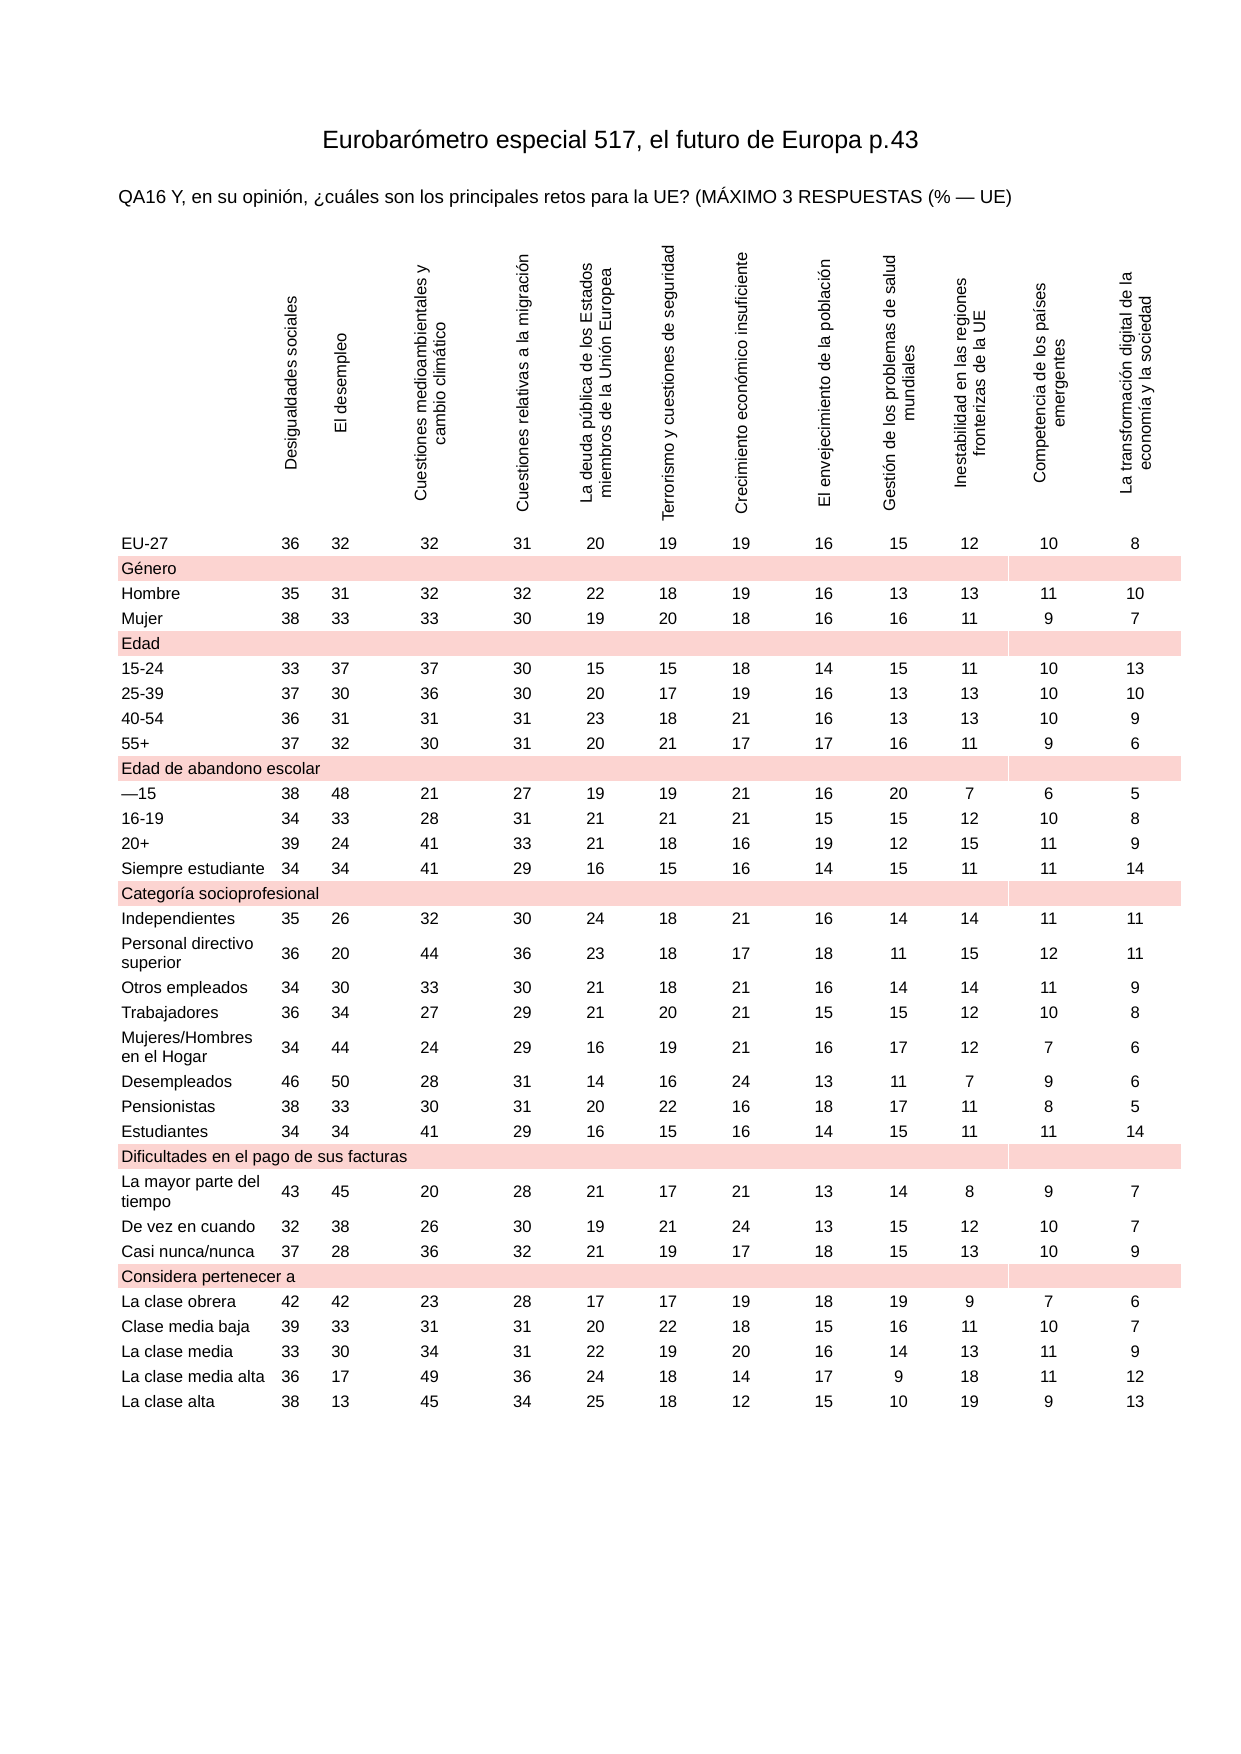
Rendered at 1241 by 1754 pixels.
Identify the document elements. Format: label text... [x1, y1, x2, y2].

table_cell 36 [271, 531, 309, 556]
table_cell 41 [371, 1119, 488, 1144]
table_cell 28 [371, 806, 488, 831]
table_cell 11 [1009, 975, 1089, 1000]
table_cell [867, 556, 930, 581]
table_cell 21 [556, 1000, 634, 1025]
table_cell 15 [634, 656, 701, 681]
table_cell 30 [309, 681, 371, 706]
table_cell 31 [371, 1314, 488, 1338]
table_header [118, 236, 271, 531]
table_cell [1009, 881, 1089, 906]
table_cell 19 [781, 831, 867, 856]
table_cell [781, 556, 867, 581]
table_cell 10 [1009, 706, 1089, 731]
table_cell 20 [867, 781, 930, 806]
table_cell 16 [781, 975, 867, 1000]
table_cell 6 [1089, 731, 1181, 756]
table_cell Género [118, 556, 271, 581]
table_cell 7 [930, 781, 1008, 806]
table_cell 30 [488, 906, 556, 931]
table_cell 40-54 [118, 706, 271, 731]
table_cell 19 [556, 606, 634, 631]
table_cell 21 [701, 906, 781, 931]
table_cell 33 [309, 1094, 371, 1119]
table_cell 13 [867, 681, 930, 706]
table_cell 13 [1089, 1389, 1181, 1413]
table_cell 13 [867, 581, 930, 606]
table_cell 11 [1009, 906, 1089, 931]
table_cell 11 [930, 606, 1008, 631]
table_cell [930, 756, 1008, 781]
table_cell 33 [371, 975, 488, 1000]
table_cell 18 [701, 656, 781, 681]
table_cell [556, 631, 634, 656]
table_cell 16 [701, 1094, 781, 1119]
table_cell Dificultades en el pago de sus facturas [118, 1144, 488, 1169]
table_cell 30 [309, 1339, 371, 1363]
table_cell 13 [1089, 656, 1181, 681]
table_cell [634, 631, 701, 656]
table_cell 33 [309, 806, 371, 831]
table_cell Estudiantes [118, 1119, 271, 1144]
table_cell 14 [867, 975, 930, 1000]
table_cell 31 [488, 1094, 556, 1119]
table_cell 31 [309, 581, 371, 606]
table_cell 7 [1009, 1025, 1089, 1069]
table_cell 10 [1009, 1239, 1089, 1263]
table_cell [781, 631, 867, 656]
table_cell 10 [1009, 1214, 1089, 1238]
table_cell 16 [781, 781, 867, 806]
table_cell [371, 631, 488, 656]
table_cell 33 [488, 831, 556, 856]
table_cell [1089, 1144, 1181, 1169]
table_cell 20 [556, 1314, 634, 1338]
table_cell 33 [309, 606, 371, 631]
table_cell 39 [271, 1314, 309, 1338]
table_cell 14 [867, 1339, 930, 1363]
table_cell 20 [556, 731, 634, 756]
table_cell 29 [488, 1119, 556, 1144]
table_cell Hombre [118, 581, 271, 606]
table_cell 6 [1089, 1289, 1181, 1313]
table_cell 9 [1089, 1239, 1181, 1263]
table_cell Independientes [118, 906, 271, 931]
table_cell 20 [634, 1000, 701, 1025]
table_cell Pensionistas [118, 1094, 271, 1119]
table_cell 18 [634, 1389, 701, 1413]
table_cell [488, 756, 556, 781]
table_cell 23 [556, 931, 634, 975]
table_cell 17 [556, 1289, 634, 1313]
table_cell 50 [309, 1069, 371, 1094]
table_cell [634, 1144, 701, 1169]
table_cell [488, 881, 556, 906]
table_cell [1089, 1264, 1181, 1288]
table_cell 12 [1009, 931, 1089, 975]
table_cell 14 [1089, 1119, 1181, 1144]
table_cell 44 [309, 1025, 371, 1069]
table_cell 10 [1009, 656, 1089, 681]
table_cell 15-24 [118, 656, 271, 681]
table_cell 10 [867, 1389, 930, 1413]
table_cell 19 [930, 1389, 1008, 1413]
table_cell 33 [271, 656, 309, 681]
table_cell 19 [701, 531, 781, 556]
table_cell 14 [781, 656, 867, 681]
table_cell 14 [867, 1169, 930, 1213]
table_cell 30 [488, 656, 556, 681]
table_cell [556, 1144, 634, 1169]
table_cell [867, 1144, 930, 1169]
table_cell 30 [488, 1214, 556, 1238]
table_cell 11 [867, 1069, 930, 1094]
table_cell 38 [271, 781, 309, 806]
table_cell 9 [1089, 831, 1181, 856]
table_cell 10 [1009, 531, 1089, 556]
table_cell 16 [781, 706, 867, 731]
table_cell [271, 631, 309, 656]
table_cell 45 [309, 1169, 371, 1213]
table_cell 15 [867, 656, 930, 681]
table_cell 16 [701, 831, 781, 856]
table_cell 11 [1089, 906, 1181, 931]
table_cell 7 [930, 1069, 1008, 1094]
table_cell 41 [371, 856, 488, 881]
text QA16 Y, en su opinión, ¿cuáles son los principales retos para la UE? (MÁXIMO 3 RESPUESTAS (% — UE) [118, 186, 1122, 208]
table_cell 31 [488, 1069, 556, 1094]
table_cell 21 [556, 1169, 634, 1213]
table_cell 29 [488, 1025, 556, 1069]
table_cell 13 [781, 1169, 867, 1213]
table_cell 11 [930, 1094, 1008, 1119]
table_cell 21 [556, 1239, 634, 1263]
table_header Terrorismo y cuestiones de seguridad [634, 236, 701, 531]
table_cell 16 [556, 856, 634, 881]
table_cell 19 [556, 1214, 634, 1238]
table_cell 7 [1089, 1314, 1181, 1338]
table_cell 15 [867, 1214, 930, 1238]
table_cell Otros empleados [118, 975, 271, 1000]
table_cell [930, 1264, 1008, 1288]
table_cell 14 [930, 906, 1008, 931]
table_cell 16 [867, 1314, 930, 1338]
table_cell 17 [634, 1289, 701, 1313]
table_cell 6 [1089, 1025, 1181, 1069]
table_cell 13 [930, 706, 1008, 731]
table_cell 20 [556, 1094, 634, 1119]
table_cell 14 [701, 1364, 781, 1388]
table_cell [309, 631, 371, 656]
table_cell 24 [701, 1214, 781, 1238]
table_cell La mayor parte del tiempo [118, 1169, 271, 1213]
table_cell 30 [488, 975, 556, 1000]
table_cell 24 [701, 1069, 781, 1094]
table_cell 28 [488, 1289, 556, 1313]
table_cell 35 [271, 906, 309, 931]
table_cell Trabajadores [118, 1000, 271, 1025]
table_cell [930, 631, 1008, 656]
table_cell [1089, 631, 1181, 656]
table_cell 15 [781, 806, 867, 831]
table_cell 24 [556, 906, 634, 931]
table_cell [634, 556, 701, 581]
table_cell 21 [701, 1025, 781, 1069]
table_cell [701, 1144, 781, 1169]
table_cell 31 [488, 806, 556, 831]
table_cell [701, 756, 781, 781]
table_cell 15 [556, 656, 634, 681]
table_cell 34 [271, 1025, 309, 1069]
table_cell [488, 1144, 556, 1169]
table_cell —15 [118, 781, 271, 806]
table_cell 30 [309, 975, 371, 1000]
table_cell 29 [488, 1000, 556, 1025]
table_cell [556, 756, 634, 781]
table_cell 8 [1009, 1094, 1089, 1119]
table_cell 28 [488, 1169, 556, 1213]
table_cell [1089, 556, 1181, 581]
table_cell 11 [930, 1314, 1008, 1338]
table_cell 19 [556, 781, 634, 806]
table_cell 14 [867, 906, 930, 931]
table_cell 15 [867, 1000, 930, 1025]
table_cell 18 [634, 831, 701, 856]
table_cell 21 [701, 806, 781, 831]
table_cell 32 [371, 581, 488, 606]
table_cell 16 [556, 1025, 634, 1069]
table_cell 24 [371, 1025, 488, 1069]
table_cell [867, 631, 930, 656]
table_cell 17 [701, 1239, 781, 1263]
table_cell 34 [309, 856, 371, 881]
table_cell 42 [309, 1289, 371, 1313]
table_cell 17 [781, 731, 867, 756]
table_cell 16 [781, 581, 867, 606]
table_cell 15 [867, 531, 930, 556]
table_cell 36 [271, 706, 309, 731]
table_header La deuda pública de los Estados miembros de la Unión Europea [556, 236, 634, 531]
table_cell La clase obrera [118, 1289, 271, 1313]
table_cell 49 [371, 1364, 488, 1388]
table_cell [371, 556, 488, 581]
table_cell 19 [634, 531, 701, 556]
table_cell 13 [781, 1214, 867, 1238]
table_cell [1009, 756, 1089, 781]
table_cell 9 [1089, 975, 1181, 1000]
table_cell [867, 881, 930, 906]
table_cell [1009, 556, 1089, 581]
table_cell 37 [271, 1239, 309, 1263]
table_cell 7 [1089, 1169, 1181, 1213]
table_cell 31 [488, 731, 556, 756]
table_cell [930, 1144, 1008, 1169]
table_header El envejecimiento de la población [781, 236, 867, 531]
table_cell 38 [271, 606, 309, 631]
table_cell 31 [371, 706, 488, 731]
table_cell La clase media alta [118, 1364, 271, 1388]
table_cell 15 [930, 931, 1008, 975]
table_cell 14 [1089, 856, 1181, 881]
table_cell 6 [1089, 1069, 1181, 1094]
table_cell 21 [371, 781, 488, 806]
table_cell 19 [634, 1239, 701, 1263]
table_cell 30 [488, 681, 556, 706]
table_cell 11 [1009, 856, 1089, 881]
table_cell 12 [930, 806, 1008, 831]
table_cell 21 [556, 831, 634, 856]
table_cell 15 [867, 806, 930, 831]
table_cell 18 [781, 1289, 867, 1313]
table_cell 15 [867, 856, 930, 881]
table_cell 36 [271, 931, 309, 975]
table_cell 10 [1009, 1314, 1089, 1338]
table_cell 22 [634, 1094, 701, 1119]
table_cell 12 [867, 831, 930, 856]
table_cell [930, 556, 1008, 581]
table_cell 34 [271, 856, 309, 881]
table_cell [1089, 881, 1181, 906]
table_cell 48 [309, 781, 371, 806]
table_cell 9 [1009, 1169, 1089, 1213]
table_cell [1009, 1264, 1089, 1288]
table_cell [781, 881, 867, 906]
table_cell 21 [701, 1169, 781, 1213]
table_header Gestión de los problemas de salud mundiales [867, 236, 930, 531]
table_cell 34 [271, 806, 309, 831]
table_cell 34 [488, 1389, 556, 1413]
table_cell 17 [634, 681, 701, 706]
table_cell 32 [488, 1239, 556, 1263]
table_cell 21 [556, 975, 634, 1000]
table_cell 21 [701, 706, 781, 731]
table_cell De vez en cuando [118, 1214, 271, 1238]
table_cell 11 [1009, 1339, 1089, 1363]
table_cell 36 [271, 1000, 309, 1025]
table_cell 19 [867, 1289, 930, 1313]
table_cell 9 [1089, 1339, 1181, 1363]
table_cell 5 [1089, 781, 1181, 806]
table_cell 8 [1089, 531, 1181, 556]
table_cell 11 [1009, 1364, 1089, 1388]
table_cell 35 [271, 581, 309, 606]
table_cell [701, 556, 781, 581]
table_cell 17 [867, 1025, 930, 1069]
table_cell 11 [930, 856, 1008, 881]
table_cell 18 [634, 581, 701, 606]
table_cell Clase media baja [118, 1314, 271, 1338]
table_cell 27 [488, 781, 556, 806]
table_cell 38 [271, 1389, 309, 1413]
table_cell 18 [781, 1094, 867, 1119]
table_cell 22 [634, 1314, 701, 1338]
table_cell 22 [556, 1339, 634, 1363]
table_cell [634, 1264, 701, 1288]
table_cell Casi nunca/nunca [118, 1239, 271, 1263]
table_header Desigualdades sociales [271, 236, 309, 531]
table_cell 31 [309, 706, 371, 731]
table_cell 17 [867, 1094, 930, 1119]
table_cell 19 [634, 781, 701, 806]
table_cell 25 [556, 1389, 634, 1413]
table_cell 21 [556, 806, 634, 831]
table_cell [701, 881, 781, 906]
table_cell 38 [271, 1094, 309, 1119]
table_cell 28 [309, 1239, 371, 1263]
table_cell 21 [701, 1000, 781, 1025]
table_cell 15 [781, 1000, 867, 1025]
table_cell EU-27 [118, 531, 271, 556]
table_cell 11 [930, 731, 1008, 756]
table_cell 10 [1089, 581, 1181, 606]
table_cell 10 [1089, 681, 1181, 706]
table_cell [556, 881, 634, 906]
table_cell 8 [1089, 1000, 1181, 1025]
table_cell [781, 756, 867, 781]
table_header Crecimiento económico insuficiente [701, 236, 781, 531]
table_cell [867, 1264, 930, 1288]
table_cell 26 [309, 906, 371, 931]
table_cell 31 [488, 1314, 556, 1338]
table_cell 13 [867, 706, 930, 731]
table_cell 15 [930, 831, 1008, 856]
table_cell 34 [309, 1000, 371, 1025]
table_cell 10 [1009, 1000, 1089, 1025]
table_cell 11 [1009, 831, 1089, 856]
table_cell 16 [701, 856, 781, 881]
table_cell Edad [118, 631, 271, 656]
table_cell 8 [930, 1169, 1008, 1213]
table_cell 14 [781, 1119, 867, 1144]
table_cell [556, 556, 634, 581]
table_cell La clase alta [118, 1389, 271, 1413]
table_cell 12 [701, 1389, 781, 1413]
table_cell 17 [309, 1364, 371, 1388]
table_cell 22 [556, 581, 634, 606]
table_cell 17 [701, 731, 781, 756]
table_cell 16 [781, 531, 867, 556]
table_cell 8 [1089, 806, 1181, 831]
table_cell 31 [488, 1339, 556, 1363]
table_cell 16 [781, 1025, 867, 1069]
table_cell 18 [634, 906, 701, 931]
table_cell 11 [1009, 1119, 1089, 1144]
table_cell 18 [930, 1364, 1008, 1388]
table_cell 9 [1009, 731, 1089, 756]
table_cell 24 [556, 1364, 634, 1388]
table_header El desempleo [309, 236, 371, 531]
table_cell 11 [1009, 581, 1089, 606]
table_header Cuestiones relativas a la migración [488, 236, 556, 531]
table_cell 20+ [118, 831, 271, 856]
table_cell 31 [488, 531, 556, 556]
table_cell 42 [271, 1289, 309, 1313]
table_cell 7 [1009, 1289, 1089, 1313]
table_cell 13 [781, 1069, 867, 1094]
table_cell 21 [634, 806, 701, 831]
table_cell 16 [781, 906, 867, 931]
table_cell Mujeres/Hombres en el Hogar [118, 1025, 271, 1069]
table_cell [867, 756, 930, 781]
table_cell 21 [701, 975, 781, 1000]
table_cell 36 [488, 931, 556, 975]
table_cell 20 [371, 1169, 488, 1213]
table_cell 18 [634, 931, 701, 975]
table_cell 16 [867, 606, 930, 631]
table_cell 18 [701, 1314, 781, 1338]
table_cell 43 [271, 1169, 309, 1213]
table_cell 32 [309, 731, 371, 756]
table_cell 7 [1089, 606, 1181, 631]
table_cell 11 [867, 931, 930, 975]
table_cell 25-39 [118, 681, 271, 706]
table_cell 15 [634, 1119, 701, 1144]
table_cell 19 [634, 1025, 701, 1069]
table_cell 16 [701, 1119, 781, 1144]
table_cell 18 [701, 606, 781, 631]
table_cell 27 [371, 1000, 488, 1025]
table_cell [781, 1144, 867, 1169]
table_cell 9 [930, 1289, 1008, 1313]
table_cell 41 [371, 831, 488, 856]
table_cell [1009, 1144, 1089, 1169]
table_cell 13 [930, 1339, 1008, 1363]
table_cell Personal directivo superior [118, 931, 271, 975]
table_cell 18 [781, 1239, 867, 1263]
table_cell 36 [271, 1364, 309, 1388]
table_cell 9 [1089, 706, 1181, 731]
table_cell 7 [1089, 1214, 1181, 1238]
table_cell 17 [634, 1169, 701, 1213]
table_cell Edad de abandono escolar [118, 756, 488, 781]
table_header Inestabilidad en las regiones fronterizas de la UE [930, 236, 1008, 531]
table_cell 30 [371, 1094, 488, 1119]
table_cell 13 [930, 581, 1008, 606]
table_cell 26 [371, 1214, 488, 1238]
table_header La transformación digital de la economía y la sociedad [1089, 236, 1181, 531]
table_cell [488, 556, 556, 581]
table_cell 31 [488, 706, 556, 731]
table_cell 13 [309, 1389, 371, 1413]
table_cell 45 [371, 1389, 488, 1413]
table_cell [634, 756, 701, 781]
table_cell [309, 556, 371, 581]
table_cell 17 [781, 1364, 867, 1388]
table_cell Siempre estudiante [118, 856, 271, 881]
table_cell 34 [309, 1119, 371, 1144]
table_cell 37 [371, 656, 488, 681]
table_cell 37 [309, 656, 371, 681]
table_cell 20 [701, 1339, 781, 1363]
table_cell 19 [701, 681, 781, 706]
table_cell 36 [371, 1239, 488, 1263]
table_cell 18 [634, 1364, 701, 1388]
table_cell 16 [867, 731, 930, 756]
table_cell 9 [867, 1364, 930, 1388]
table_cell 10 [1009, 806, 1089, 831]
table_cell 21 [634, 1214, 701, 1238]
table_cell 21 [701, 781, 781, 806]
table_header Cuestiones medioambientales y cambio climático [371, 236, 488, 531]
table_cell [488, 631, 556, 656]
table_cell 18 [781, 931, 867, 975]
table_cell 12 [930, 1000, 1008, 1025]
table_cell [556, 1264, 634, 1288]
table_cell 16 [556, 1119, 634, 1144]
table_cell 37 [271, 681, 309, 706]
table_cell 11 [1089, 931, 1181, 975]
table_cell 18 [634, 706, 701, 731]
table_cell 12 [930, 1025, 1008, 1069]
table_cell 20 [556, 681, 634, 706]
table_cell [701, 631, 781, 656]
table_cell 5 [1089, 1094, 1181, 1119]
table_cell 17 [701, 931, 781, 975]
table_cell 9 [1009, 1069, 1089, 1094]
table_cell 30 [371, 731, 488, 756]
table_cell Considera pertenecer a [118, 1264, 488, 1288]
table_cell 30 [488, 606, 556, 631]
table_cell 33 [371, 606, 488, 631]
table_cell 44 [371, 931, 488, 975]
table_cell 37 [271, 731, 309, 756]
table_cell 34 [371, 1339, 488, 1363]
table_cell 46 [271, 1069, 309, 1094]
table_cell 15 [867, 1119, 930, 1144]
table_cell 36 [488, 1364, 556, 1388]
table_cell [1089, 756, 1181, 781]
table_cell 16 [781, 681, 867, 706]
table_header Competencia de los países emergentes [1009, 236, 1089, 531]
table_cell 19 [634, 1339, 701, 1363]
table_cell 39 [271, 831, 309, 856]
table_cell [930, 881, 1008, 906]
table_cell 15 [781, 1314, 867, 1338]
table_cell 19 [701, 1289, 781, 1313]
table_cell 32 [309, 531, 371, 556]
table_cell 16 [781, 1339, 867, 1363]
table_cell [488, 1264, 556, 1288]
table_cell 16-19 [118, 806, 271, 831]
table_cell 34 [271, 975, 309, 1000]
table_cell 32 [371, 906, 488, 931]
table_cell La clase media [118, 1339, 271, 1363]
table_cell 10 [1009, 681, 1089, 706]
table_cell 24 [309, 831, 371, 856]
table_cell 14 [556, 1069, 634, 1094]
table_cell 16 [781, 606, 867, 631]
table_cell 21 [634, 731, 701, 756]
table_cell 6 [1009, 781, 1089, 806]
table_cell Categoría socioprofesional [118, 881, 488, 906]
table_cell 32 [371, 531, 488, 556]
table_cell 34 [271, 1119, 309, 1144]
table_cell Desempleados [118, 1069, 271, 1094]
table_cell 18 [634, 975, 701, 1000]
table_cell 38 [309, 1214, 371, 1238]
table_cell 55+ [118, 731, 271, 756]
table_cell 12 [1089, 1364, 1181, 1388]
table_cell 15 [781, 1389, 867, 1413]
table_cell 28 [371, 1069, 488, 1094]
table_cell [634, 881, 701, 906]
table_cell 36 [371, 681, 488, 706]
table_cell 29 [488, 856, 556, 881]
table_cell 11 [930, 656, 1008, 681]
table_cell 20 [309, 931, 371, 975]
table_cell 33 [309, 1314, 371, 1338]
table_cell [1009, 631, 1089, 656]
table_cell 32 [271, 1214, 309, 1238]
table_cell 15 [634, 856, 701, 881]
table_cell 15 [867, 1239, 930, 1263]
table_cell 14 [781, 856, 867, 881]
table_cell 20 [634, 606, 701, 631]
table_cell 23 [371, 1289, 488, 1313]
table_cell [781, 1264, 867, 1288]
table_cell [271, 556, 309, 581]
table_cell 14 [930, 975, 1008, 1000]
table_cell 11 [930, 1119, 1008, 1144]
table_cell 19 [701, 581, 781, 606]
table_cell 16 [634, 1069, 701, 1094]
table_cell Mujer [118, 606, 271, 631]
table_cell 9 [1009, 1389, 1089, 1413]
table_cell 12 [930, 1214, 1008, 1238]
table_cell 20 [556, 531, 634, 556]
table_cell 12 [930, 531, 1008, 556]
table_cell 13 [930, 681, 1008, 706]
table_cell 9 [1009, 606, 1089, 631]
table_cell 32 [488, 581, 556, 606]
table_cell 23 [556, 706, 634, 731]
table_cell 13 [930, 1239, 1008, 1263]
table_cell 33 [271, 1339, 309, 1363]
table_cell [701, 1264, 781, 1288]
